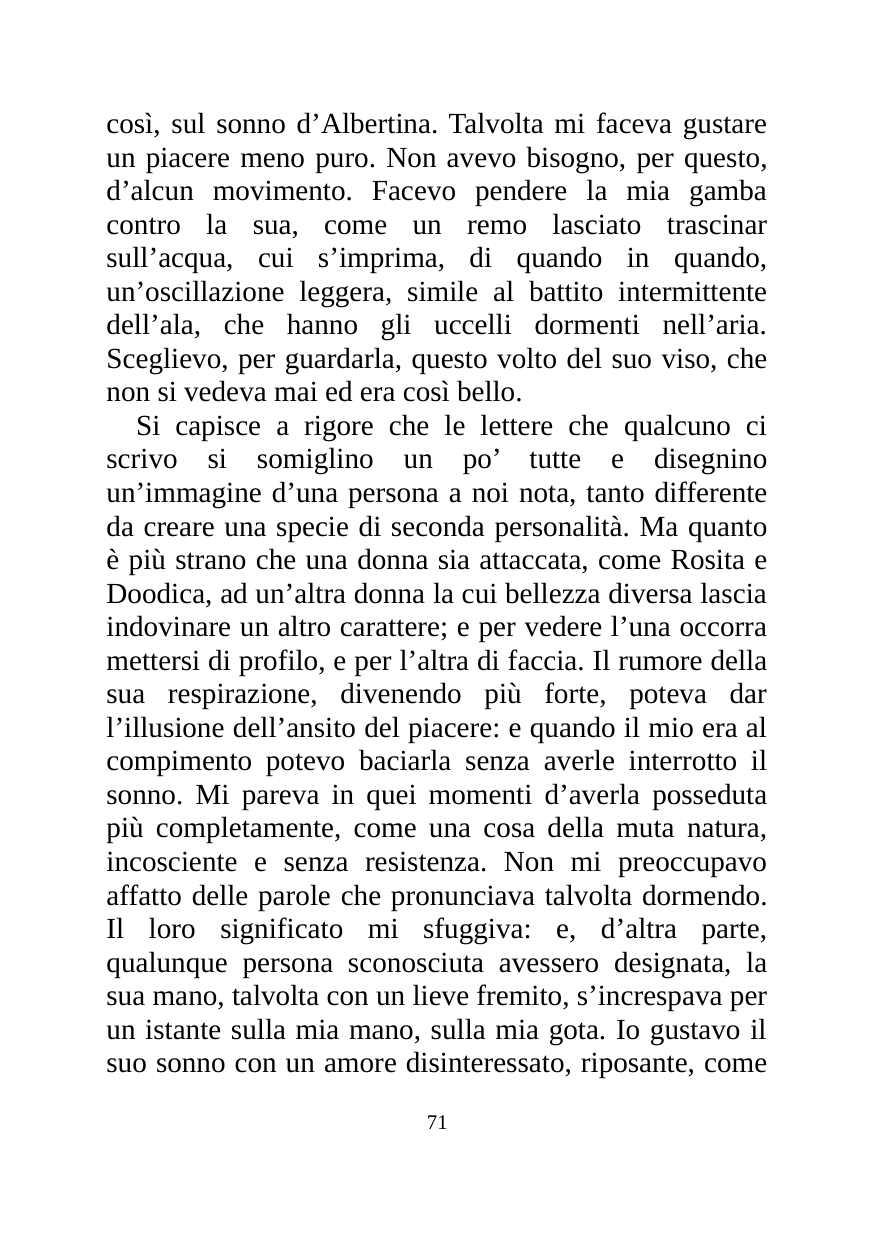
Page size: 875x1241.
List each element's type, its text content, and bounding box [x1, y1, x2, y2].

text così, sul sonno d’Albertina. Talvolta mi faceva gustare un piacere meno puro. Non avevo bisogno, per questo, d’alcun movimento. Facevo pendere la mia gamba contro la sua, come un remo lasciato trascinar sull’acqua, cui s’imprima, di quando in quando, un’oscillazione leggera, simile al battito intermittente dell’ala, che hanno gli uccelli dormenti nell’aria. Sceglievo, per guardarla, questo volto del suo viso, che non si vedeva mai ed era così bello. [106, 106, 768, 408]
text Si capisce a rigore che le lettere che qualcuno ci scrivo si somiglino un po’ tutte e disegnino un’immagine d’una persona a noi nota, tanto differente da creare una specie di seconda personalità. Ma quanto è più strano che una donna sia attaccata, come Rosita e Doodica, ad un’altra donna la cui bellezza diversa lascia indovinare un altro carattere; e per vedere l’una occorra mettersi di profilo, e per l’altra di faccia. Il rumore della sua respirazione, divenendo più forte, poteva dar l’illusione dell’ansito del piacere: e quando il mio era al compimento potevo baciarla senza averle interrotto il sonno. Mi pareva in quei momenti d’averla posseduta più completamente, come una cosa della muta natura, incosciente e senza resistenza. Non mi preoccupavo affatto delle parole che pronunciava talvolta dormendo. Il loro significato mi sfuggiva: e, d’altra parte, qualunque persona sconosciuta avessero designata, la sua mano, talvolta con un lieve fremito, s’increspava per un istante sulla mia mano, sulla mia gota. Io gustavo il suo sonno con un amore disinteressato, riposante, come [106, 408, 768, 1079]
